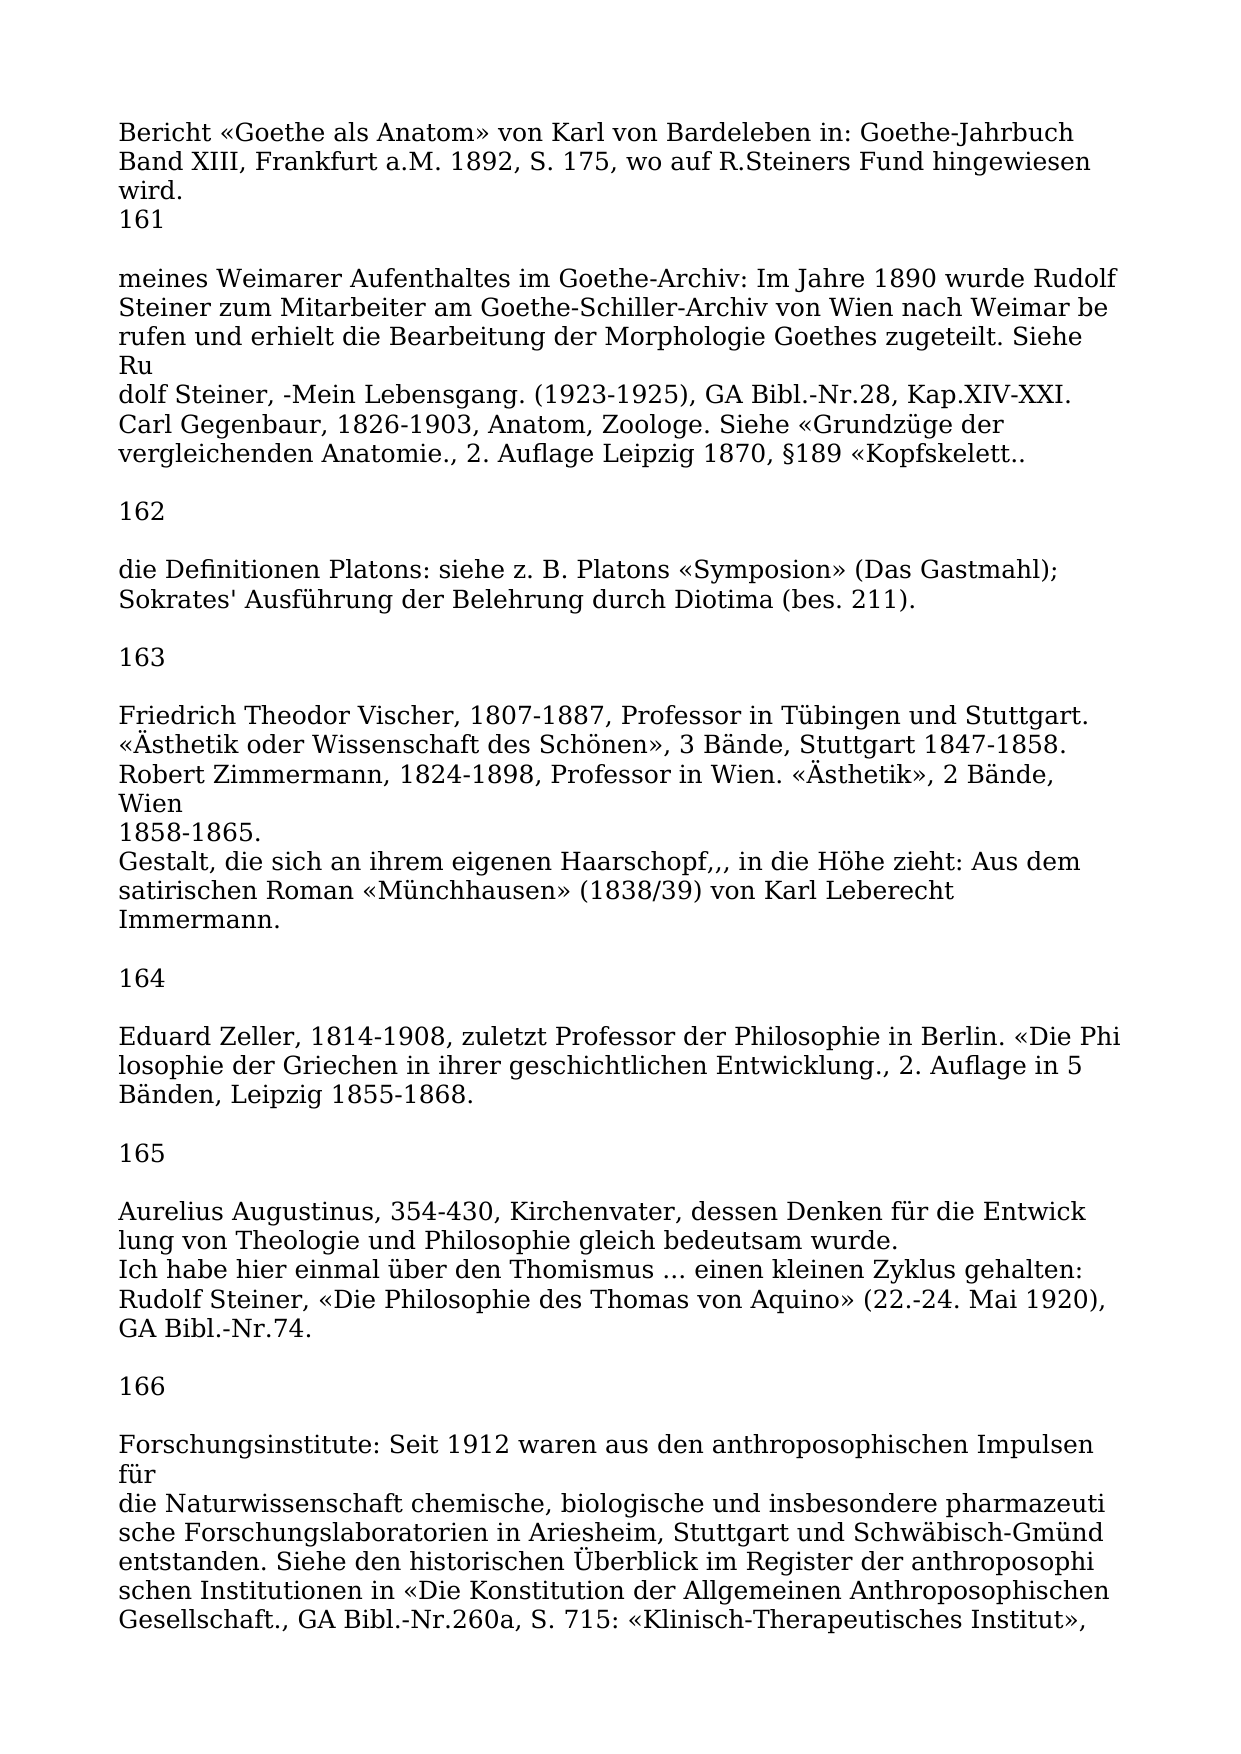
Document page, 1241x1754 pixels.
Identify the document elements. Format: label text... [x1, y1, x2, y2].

text dolf Steiner, -Mein Lebensgang. (1923-1925), GA Bibl.-Nr.28, Kap.XIV-XXI. [118, 381, 1122, 410]
text Immermann. [118, 906, 1122, 935]
text sche Forschungslaboratorien in Ariesheim, Stuttgart und Schwäbisch-Gmünd [118, 1518, 1122, 1547]
text die Definitionen Platons: siehe z. B. Platons «Symposion» (Das Gastmahl); Sokrates' Ausführung der Belehrung durch Diotima (bes. 211). [118, 556, 1122, 614]
text Bänden, Leipzig 1855-1868. [118, 1081, 1122, 1110]
text 165 [118, 1139, 1122, 1168]
text 162 [118, 497, 1122, 526]
text Carl Gegenbaur, 1826-1903, Anatom, Zoologe. Siehe «Grundzüge der [118, 410, 1122, 439]
text meines Weimarer Aufenthaltes im Goethe-Archiv: Im Jahre 1890 wurde Rudolf [118, 264, 1122, 293]
text Rudolf Steiner, «Die Philosophie des Thomas von Aquino» (22.-24. Mai 1920), [118, 1285, 1122, 1314]
text Robert Zimmermann, 1824-1898, Professor in Wien. «Ästhetik», 2 Bände, Wien [118, 760, 1122, 818]
text die Naturwissenschaft chemische, biologische und insbesondere pharmazeuti [118, 1489, 1122, 1518]
text Ich habe hier einmal über den Thomismus ... einen kleinen Zyklus gehalten: [118, 1256, 1122, 1285]
text Band XIII, Frankfurt a.M. 1892, S. 175, wo auf R.Steiners Fund hingewiesen [118, 147, 1122, 176]
text Forschungsinstitute: Seit 1912 waren aus den anthroposophischen Impulsen für [118, 1431, 1122, 1489]
text losophie der Griechen in ihrer geschichtlichen Entwicklung., 2. Auflage in 5 [118, 1051, 1122, 1081]
text lung von Theologie und Philosophie gleich bedeutsam wurde. [118, 1226, 1122, 1256]
text schen Institutionen in «Die Konstitution der Allgemeinen Anthroposophischen [118, 1576, 1122, 1606]
text Gesellschaft., GA Bibl.-Nr.260a, S. 715: «Klinisch-Therapeutisches Institut», [118, 1606, 1122, 1635]
text GA Bibl.-Nr.74. [118, 1314, 1122, 1343]
text wird. [118, 176, 1122, 206]
text Friedrich Theodor Vischer, 1807-1887, Professor in Tübingen und Stuttgart. [118, 701, 1122, 731]
text 1858-1865. [118, 818, 1122, 847]
text 164 [118, 964, 1122, 993]
text Steiner zum Mitarbeiter am Goethe-Schiller-Archiv von Wien nach Weimar be [118, 293, 1122, 322]
text entstanden. Siehe den historischen Überblick im Register der anthroposophi [118, 1547, 1122, 1576]
text satirischen Roman «Münchhausen» (1838/39) von Karl Leberecht [118, 876, 1122, 906]
text Aurelius Augustinus, 354-430, Kirchenvater, dessen Denken für die Entwick [118, 1197, 1122, 1226]
text 166 [118, 1372, 1122, 1401]
text vergleichenden Anatomie., 2. Auflage Leipzig 1870, §189 «Kopfskelett.. [118, 439, 1122, 468]
text Gestalt, die sich an ihrem eigenen Haarschopf,,, in die Höhe zieht: Aus dem [118, 847, 1122, 876]
text Bericht «Goethe als Anatom» von Karl von Bardeleben in: Goethe-Jahrbuch [118, 118, 1122, 147]
text 161 [118, 206, 1122, 235]
text Eduard Zeller, 1814-1908, zuletzt Professor der Philosophie in Berlin. «Die Phi [118, 1022, 1122, 1051]
text rufen und erhielt die Bearbeitung der Morphologie Goethes zugeteilt. Siehe Ru [118, 322, 1122, 381]
text 163 [118, 643, 1122, 672]
text «Ästhetik oder Wissenschaft des Schönen», 3 Bände, Stuttgart 1847-1858. [118, 731, 1122, 760]
